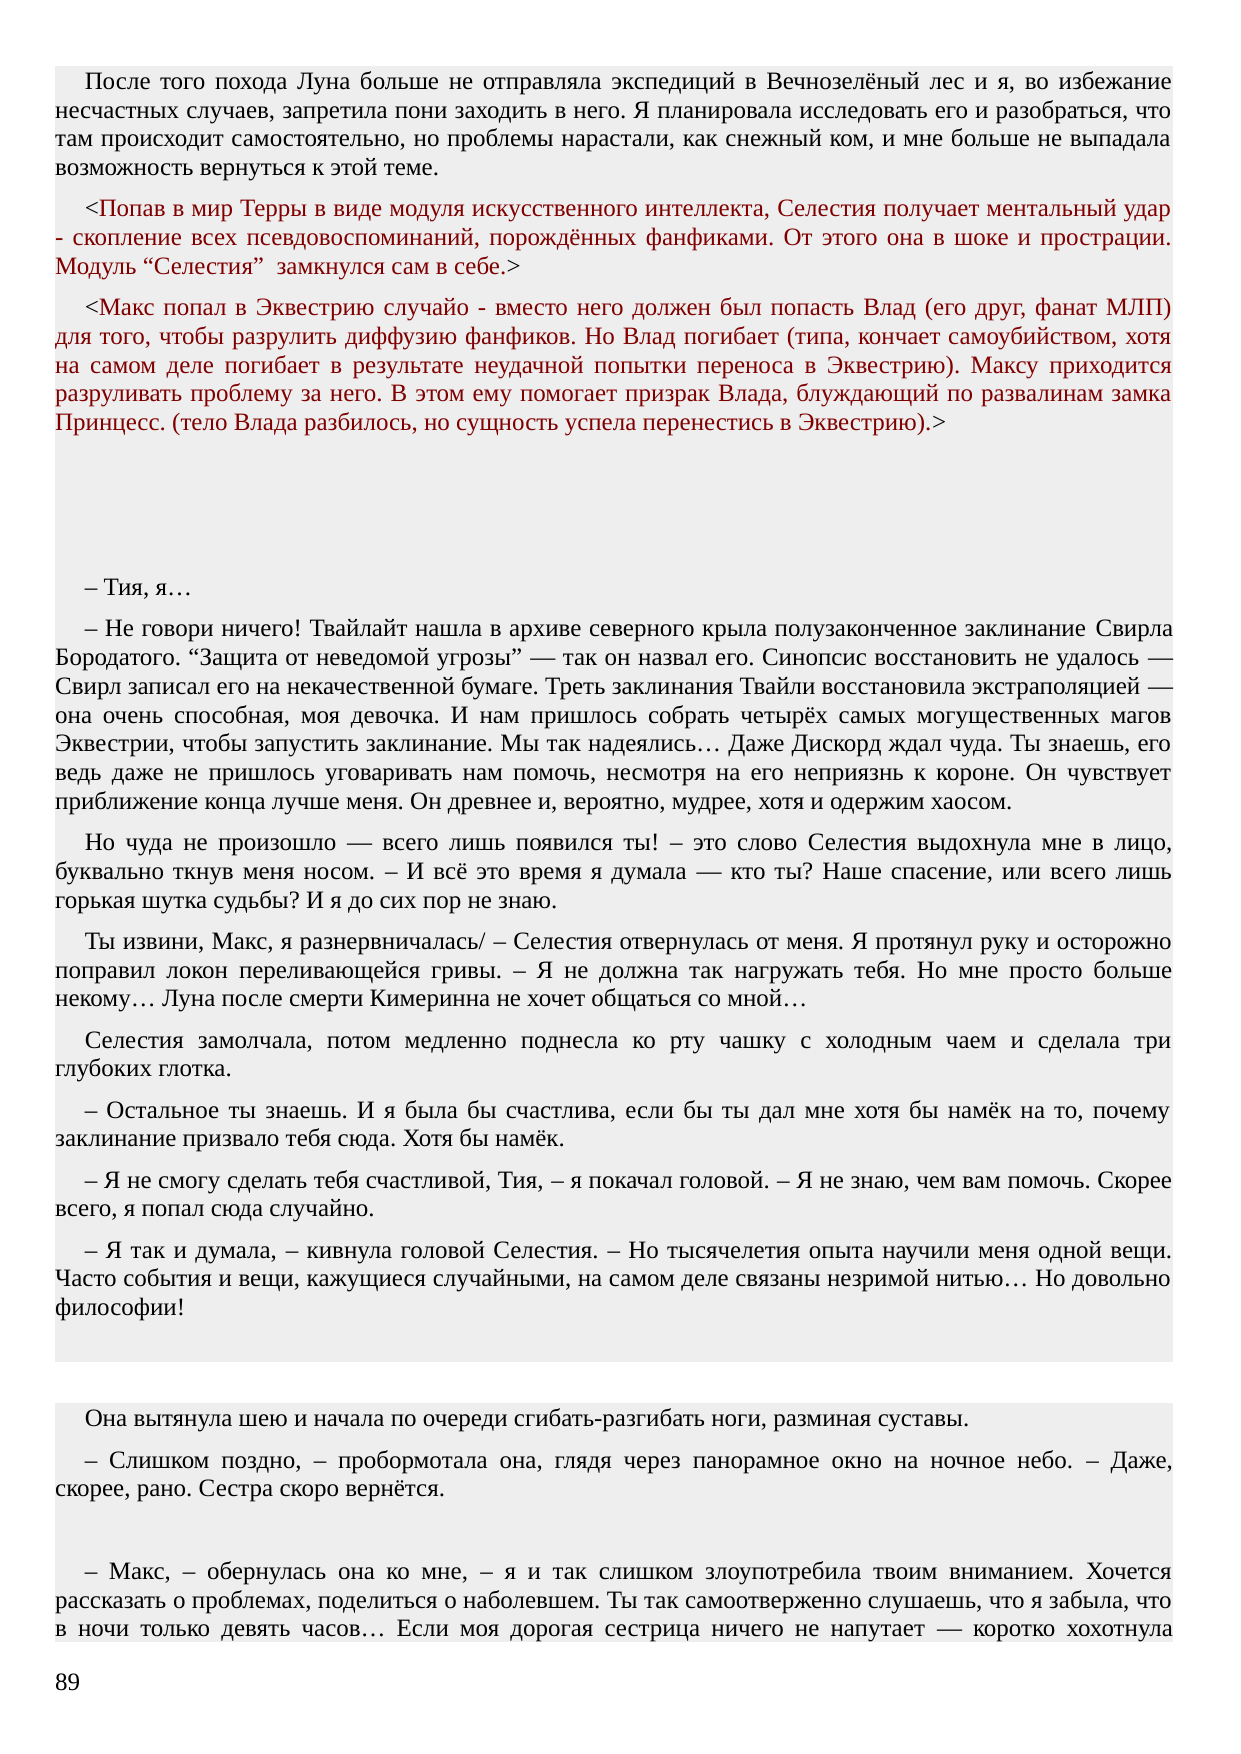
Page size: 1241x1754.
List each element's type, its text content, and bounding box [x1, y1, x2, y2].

text – Макс, – обернулась она ко мне, – я и так слишком злоупотребила твоим вниманием. Хочется рассказать о проблемах, поделиться о наболевшем. Ты так самоотверженно слушаешь, что я забыла, что в ночи только девять часов… Если моя дорогая сестрица ничего не напутает — коротко хохотнула [55, 1556, 1173, 1642]
text – Слишком поздно, – пробормотала она, глядя через панорамное окно на ночное небо. – Даже, скорее, рано. Сестра скоро вернётся. [55, 1445, 1173, 1502]
text После того похода Луна больше не отправляла экспедиций в Вечнозелёный лес и я, во избежание несчастных случаев, запретила пони заходить в него. Я планировала исследовать его и разобраться, что там происходит самостоятельно, но проблемы нарастали, как снежный ком, и мне больше не выпадала возможность вернуться к этой теме. [55, 66, 1173, 181]
text Но чуда не произошло — всего лишь появился ты! – это слово Селестия выдохнула мне в лицо, буквально ткнув меня носом. – И всё это время я думала — кто ты? Наше спасение, или всего лишь горькая шутка судьбы? И я до сих пор не знаю. [55, 827, 1173, 913]
text <Макс попал в Эквестрию случайо - вместо него должен был попасть Влад (его друг, фанат МЛП) для того, чтобы разрулить диффузию фанфиков. Но Влад погибает (типа, кончает самоубийством, хотя на самом деле погибает в результате неудачной попытки переноса в Эквестрию). Максу приходится разруливать проблему за него. В этом ему помогает призрак Влада, блуждающий по развалинам замка Принцесс. (тело Влада разбилось, но сущность успела перенестись в Эквестрию).> [55, 292, 1173, 436]
text – Не говори ничего! Твайлайт нашла в архиве северного крыла полузаконченное заклинание Cвирла Бородатого. “Защита от неведомой угрозы” — так он назвал его. Синопсис восстановить не удалось — Свирл записал его на некачественной бумаге. Треть заклинания Твайли восстановила экстраполяцией — она очень способная, моя девочка. И нам пришлось собрать четырёх самых могущественных магов Эквестрии, чтобы запустить заклинание. Мы так надеялись… Даже Дискорд ждал чуда. Ты знаешь, его ведь даже не пришлось уговаривать нам помочь, несмотря на его неприязнь к короне. Он чувствует приближение конца лучше меня. Он древнее и, вероятно, мудрее, хотя и одержим хаосом. [55, 613, 1173, 815]
text Ты извини, Макс, я разнервничалась/ – Селестия отвернулась от меня. Я протянул руку и осторожно поправил локон переливающейся гривы. – Я не должна так нагружать тебя. Но мне просто больше некому… Луна после смерти Кимеринна не хочет общаться со мной… [55, 926, 1173, 1012]
text – Я не смогу сделать тебя счастливой, Тия, – я покачал головой. – Я не знаю, чем вам помочь. Скорее всего, я попал сюда случайно. [55, 1165, 1173, 1222]
text – Тия, я… [55, 572, 1173, 601]
text Она вытянула шею и начала по очереди сгибать-разгибать ноги, разминая суставы. [55, 1403, 1173, 1432]
text <Попав в мир Терры в виде модуля искусственного интеллекта, Селестия получает ментальный удар - скопление всех псевдовоспоминаний, порождённых фанфиками. От этого она в шоке и прострации. Модуль “Селестия” замкнулся сам в себе.> [55, 193, 1173, 280]
text Селестия замолчала, потом медленно поднесла ко рту чашку с холодным чаем и сделала три глубоких глотка. [55, 1025, 1173, 1082]
text – Я так и думала, – кивнула головой Селестия. – Но тысячелетия опыта научили меня одной вещи. Часто события и вещи, кажущиеся случайными, на самом деле связаны незримой нитью… Но довольно философии! [55, 1235, 1173, 1321]
text – Остальное ты знаешь. И я была бы счастлива, если бы ты дал мне хотя бы намёк на то, почему заклинание призвало тебя сюда. Хотя бы намёк. [55, 1095, 1173, 1152]
